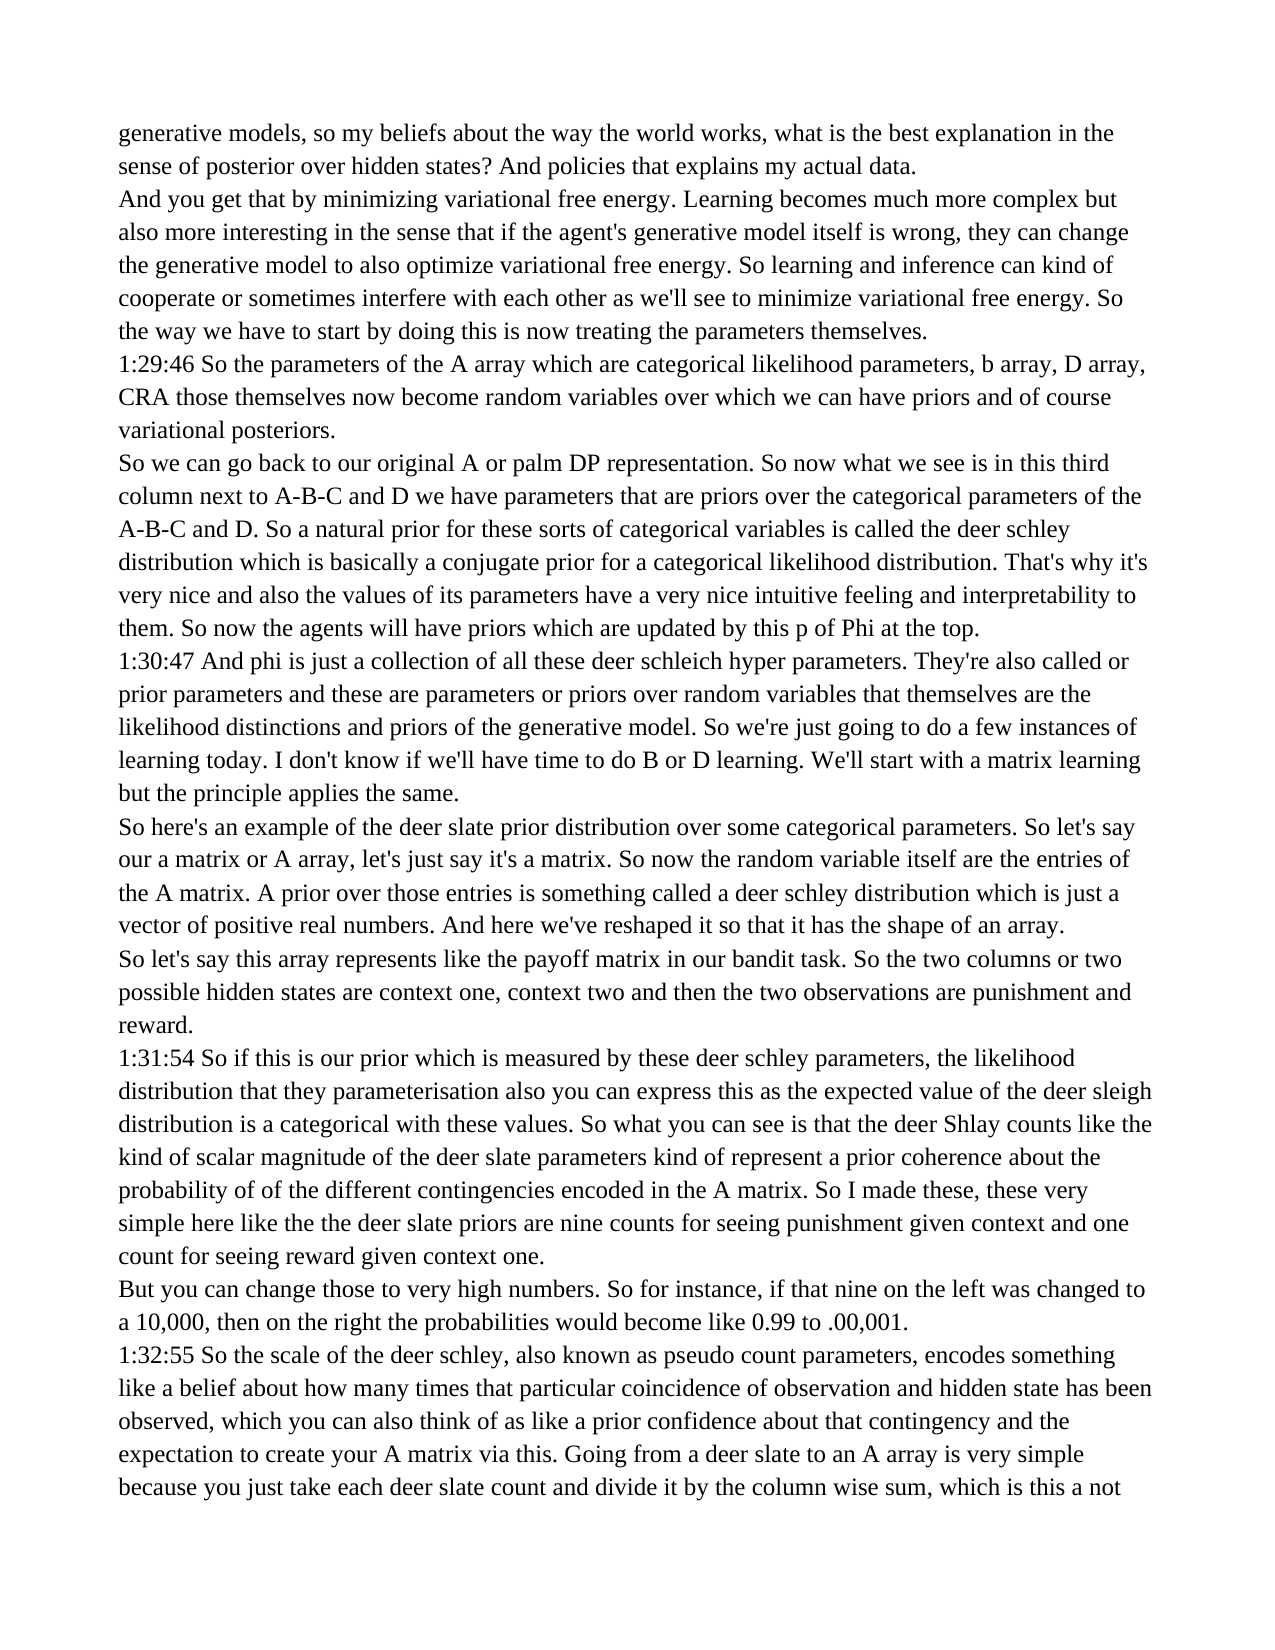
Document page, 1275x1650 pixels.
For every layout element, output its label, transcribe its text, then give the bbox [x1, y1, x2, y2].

text 1:29:46 So the parameters of the A array which are categorical likelihood parameters, b array, D array, CRA those themselves now become random variables over which we can have priors and of course variational posteriors. [118, 349, 1157, 444]
text So let's say this array represents like the payoff matrix in our bandit task. So the two columns or two possible hidden states are context one, context two and then the two observations are punishment and reward. [118, 944, 1157, 1038]
text 1:30:47 And phi is just a collection of all these deer schleich hyper parameters. They're also called or prior parameters and these are parameters or priors over random variables that themselves are the likelihood distinctions and priors of the generative model. So we're just going to do a few instances of learning today. I don't know if we'll have time to do B or D learning. We'll start with a matrix learning but the principle applies the same. [118, 646, 1157, 807]
text So here's an example of the deer slate prior distribution over some categorical parameters. So let's say our a matrix or A array, let's just say it's a matrix. So now the random variable itself are the entries of the A matrix. A prior over those entries is something called a deer schley distribution which is just a vector of positive real numbers. And here we've reshaped it so that it has the shape of an array. [118, 812, 1157, 939]
text But you can change those to very high numbers. So for instance, if that nine on the left was changed to a 10,000, then on the right the probabilities would become like 0.99 to .00,001. [118, 1274, 1157, 1336]
text And you get that by minimizing variational free energy. Learning becomes much more complex but also more interesting in the sense that if the agent's generative model itself is wrong, they can change the generative model to also optimize variational free energy. So learning and inference can kind of cooperate or sometimes interfere with each other as we'll see to minimize variational free energy. So the way we have to start by doing this is now treating the parameters themselves. [118, 184, 1157, 345]
text generative models, so my beliefs about the way the world works, what is the best explanation in the sense of posterior over hidden states? And policies that explains my actual data. [118, 118, 1157, 180]
text 1:31:54 So if this is our prior which is measured by these deer schley parameters, the likelihood distribution that they parameterisation also you can express this as the expected value of the deer sleigh distribution is a categorical with these values. So what you can see is that the deer Shlay counts like the kind of scalar magnitude of the deer slate parameters kind of represent a prior coherence about the probability of of the different contingencies encoded in the A matrix. So I made these, these very simple here like the the deer slate priors are nine counts for seeing punishment given context and one count for seeing reward given context one. [118, 1043, 1157, 1269]
text 1:32:55 So the scale of the deer schley, also known as pseudo count parameters, encodes something like a belief about how many times that particular coincidence of observation and hidden state has been observed, which you can also think of as like a prior confidence about that contingency and the expectation to create your A matrix via this. Going from a deer slate to an A array is very simple because you just take each deer slate count and divide it by the column wise sum, which is this a not [118, 1340, 1157, 1501]
text So we can go back to our original A or palm DP representation. So now what we see is in this third column next to A-B-C and D we have parameters that are priors over the categorical parameters of the A-B-C and D. So a natural prior for these sorts of categorical variables is called the deer schley distribution which is basically a conjugate prior for a categorical likelihood distribution. That's why it's very nice and also the values of its parameters have a very nice intuitive feeling and interpretability to them. So now the agents will have priors which are updated by this p of Phi at the top. [118, 448, 1157, 642]
